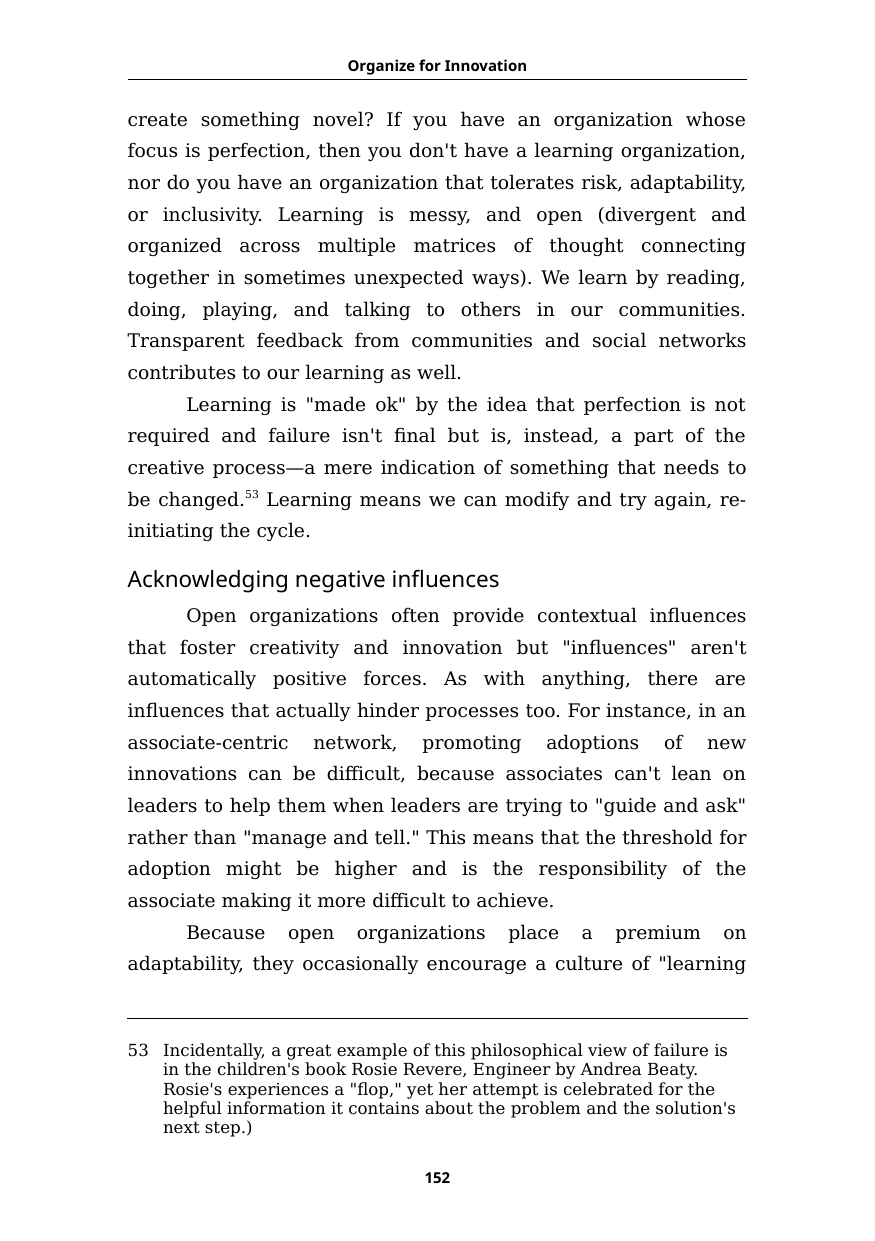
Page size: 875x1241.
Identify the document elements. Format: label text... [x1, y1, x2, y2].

text Learning is "made ok" by the idea that perfection is not required and failure isn't final but is, instead, a part of the creative process—a mere indication of something that needs to be changed. Learning means we can modify and try again, re-initiating the cycle. [127, 394, 747, 542]
text Open organizations often provide contextual influences that foster creativity and innovation but "influences" aren't automatically positive forces. As with anything, there are influences that actually hinder processes too. For instance, in an associate-centric network, promoting adoptions of new innovations can be difficult, because associates can't lean on leaders to help them when leaders are trying to "guide and ask" rather than "manage and tell." This means that the threshold for adoption might be higher and is the responsibility of the associate making it more difficult to achieve. [127, 605, 747, 912]
text Because open organizations place a premium on adaptability, they occasionally encourage a culture of "learning [127, 922, 747, 975]
text create something novel? If you have an organization whose focus is perfection, then you don't have a learning organization, nor do you have an organization that tolerates risk, adaptability, or inclusivity. Learning is messy, and open (divergent and organized across multiple matrices of thought connecting together in sometimes unexpected ways). We learn by reading, doing, playing, and talking to others in our communities. Transparent feedback from communities and social networks contributes to our learning as well. [127, 109, 747, 384]
text Incidentally, a great example of this philosophical view of failure is in the children's book Rosie Revere, Engineer by Andrea Beaty. Rosie's experiences a "flop," yet her attempt is celebrated for the helpful information it contains about the problem and the solution's next step.) [127, 1041, 747, 1138]
subtitle Acknowledging negative influences [127, 567, 747, 593]
